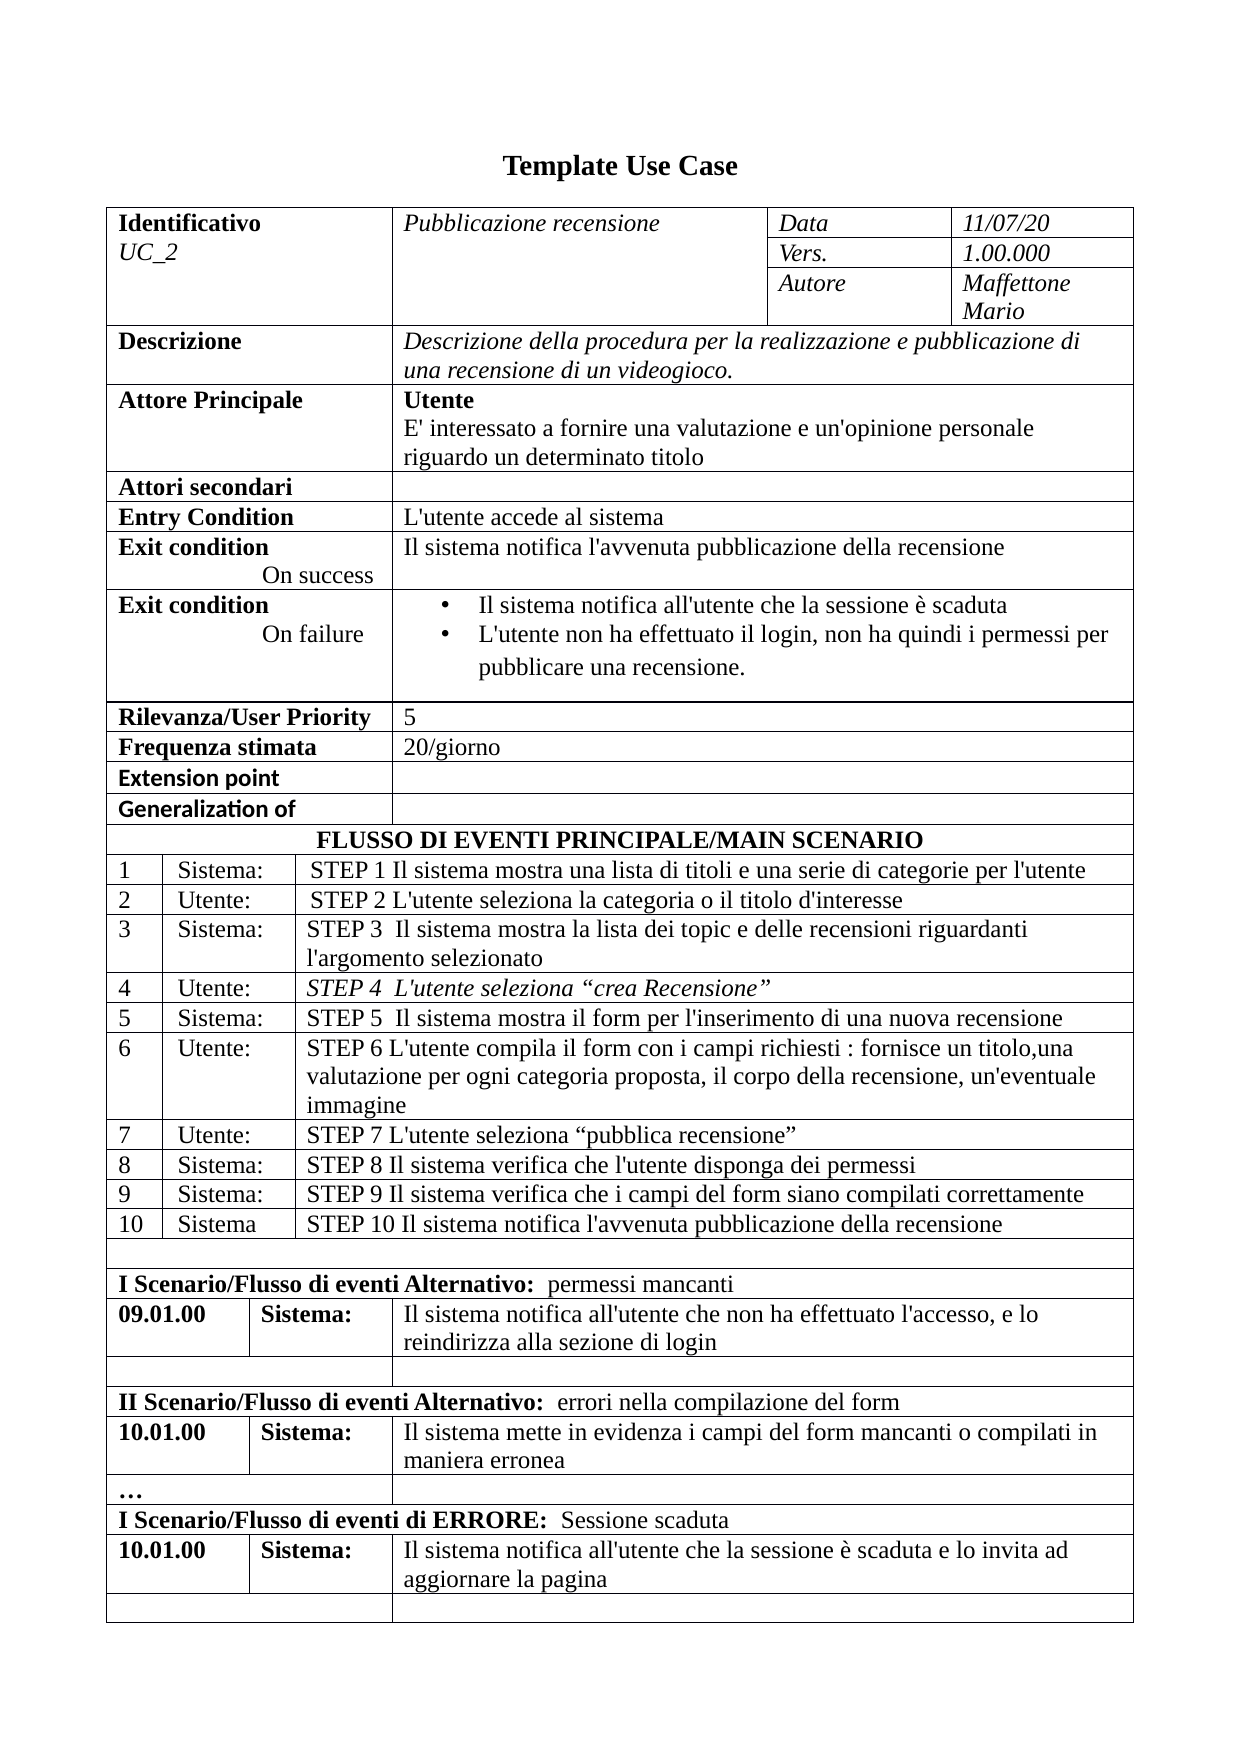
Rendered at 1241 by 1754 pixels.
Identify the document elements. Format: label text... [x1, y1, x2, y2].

table_cell Utente: [163, 1033, 295, 1119]
table_cell Sistema: [163, 855, 295, 884]
table_cell 6 [107, 1033, 162, 1119]
table_cell 20/giorno [393, 732, 1133, 761]
text Template Use Case [118, 148, 1122, 181]
table_cell [393, 762, 1133, 793]
table_cell … [107, 1475, 392, 1504]
table_header Data [768, 208, 951, 237]
table_cell Sistema: [250, 1417, 392, 1474]
table_cell 10.01.00 [107, 1535, 249, 1592]
table_cell 10 [107, 1209, 162, 1238]
table_cell STEP 2 L'utente seleziona la categoria o il titolo d'interesse [296, 885, 1133, 913]
table_cell 5 [107, 1003, 162, 1032]
table_cell STEP 5 Il sistema mostra il form per l'inserimento di una nuova recensione [296, 1003, 1133, 1032]
table_cell Extension point [107, 762, 392, 793]
table_cell 2 [107, 885, 162, 913]
table_cell I Scenario/Flusso di eventi Alternativo: permessi mancanti [107, 1269, 1133, 1298]
table_cell Descrizione [107, 326, 392, 384]
table_cell [393, 1475, 1133, 1504]
table_cell [107, 1594, 392, 1622]
table_cell STEP 10 Il sistema notifica l'avvenuta pubblicazione della recensione [296, 1209, 1133, 1238]
table_cell Exit condition On success [107, 532, 392, 589]
table_cell Il sistema notifica all'utente che la sessione è scaduta L'utente non ha effettuato il login, non ha quindi i permessi per pubblicare una recensione. [393, 590, 1133, 701]
table_cell 9 [107, 1180, 162, 1208]
table_cell STEP 8 Il sistema verifica che l'utente disponga dei permessi [296, 1150, 1133, 1178]
table_cell STEP 4 L'utente seleziona “crea Recensione” [296, 973, 1133, 1002]
table_cell Sistema [163, 1209, 295, 1238]
table_cell 5 [393, 703, 1133, 731]
table_cell 10.01.00 [107, 1417, 249, 1474]
table_cell Generalization of [107, 794, 392, 824]
table_cell 09.01.00 [107, 1299, 249, 1356]
table_cell Sistema: [163, 1150, 295, 1178]
table_cell Utente E' interessato a fornire una valutazione e un'opinione personale riguardo un determinato titolo [393, 385, 1133, 471]
table_cell 3 [107, 915, 162, 972]
table_cell L'utente accede al sistema [393, 502, 1133, 531]
table_cell Il sistema notifica all'utente che non ha effettuato l'accesso, e lo reindirizza alla sezione di login [393, 1299, 1133, 1356]
table_cell Maffettone Mario [952, 268, 1133, 325]
table_header Pubblicazione recensione [393, 208, 767, 325]
table_cell Il sistema notifica l'avvenuta pubblicazione della recensione [393, 532, 1133, 589]
table_cell [393, 1357, 1133, 1386]
table_cell 7 [107, 1120, 162, 1149]
table_header Identificativo UC_2 [107, 208, 392, 325]
table_cell [393, 472, 1133, 501]
table_cell Il sistema notifica all'utente che la sessione è scaduta e lo invita ad aggiornare la pagina [393, 1535, 1133, 1592]
table_cell Rilevanza/User Priority [107, 703, 392, 731]
table_cell 4 [107, 973, 162, 1002]
table_cell Flusso di Eventi Principale/Main Scenario [107, 825, 1133, 854]
table_cell Frequenza stimata [107, 732, 392, 761]
table_cell Descrizione della procedura per la realizzazione e pubblicazione di una recensione di un videogioco. [393, 326, 1133, 384]
table_cell [107, 1239, 1133, 1268]
table_header 07/11/20 [952, 208, 1133, 237]
table_cell [107, 1357, 392, 1386]
table_cell II Scenario/Flusso di eventi Alternativo: errori nella compilazione del form [107, 1387, 1133, 1416]
table_cell Vers. [768, 238, 951, 267]
table_cell Sistema: [163, 1003, 295, 1032]
table_cell Sistema: [250, 1535, 392, 1592]
table_cell Exit condition On failure [107, 590, 392, 701]
table_cell I Scenario/Flusso di eventi di ERRORE: Sessione scaduta [107, 1505, 1133, 1534]
table_cell STEP 6 L'utente compila il form con i campi richiesti : fornisce un titolo,una valutazione per ogni categoria proposta, il corpo della recensione, un'eventuale immagine [296, 1033, 1133, 1119]
table_cell Autore [768, 268, 951, 325]
table_cell Utente: [163, 885, 295, 913]
table_cell Utente: [163, 1120, 295, 1149]
table_cell Sistema: [163, 1180, 295, 1208]
table_cell [393, 794, 1133, 824]
table_cell STEP 9 Il sistema verifica che i campi del form siano compilati correttamente [296, 1180, 1133, 1208]
table_cell Sistema: [250, 1299, 392, 1356]
table_cell Il sistema mette in evidenza i campi del form mancanti o compilati in maniera erronea [393, 1417, 1133, 1474]
table_cell Attori secondari [107, 472, 392, 501]
table_cell Sistema: [163, 915, 295, 972]
table_cell [393, 1594, 1133, 1622]
table_cell 1.00.000 [952, 238, 1133, 267]
table_cell 8 [107, 1150, 162, 1178]
table_cell STEP 1 Il sistema mostra una lista di titoli e una serie di categorie per l'utente [296, 855, 1133, 884]
table_cell Entry Condition [107, 502, 392, 531]
table_cell 1 [107, 855, 162, 884]
table_cell Attore Principale [107, 385, 392, 471]
table_cell Utente: [163, 973, 295, 1002]
table_cell STEP 3 Il sistema mostra la lista dei topic e delle recensioni riguardanti l'argomento selezionato [296, 915, 1133, 972]
table_cell STEP 7 L'utente seleziona “pubblica recensione” [296, 1120, 1133, 1149]
